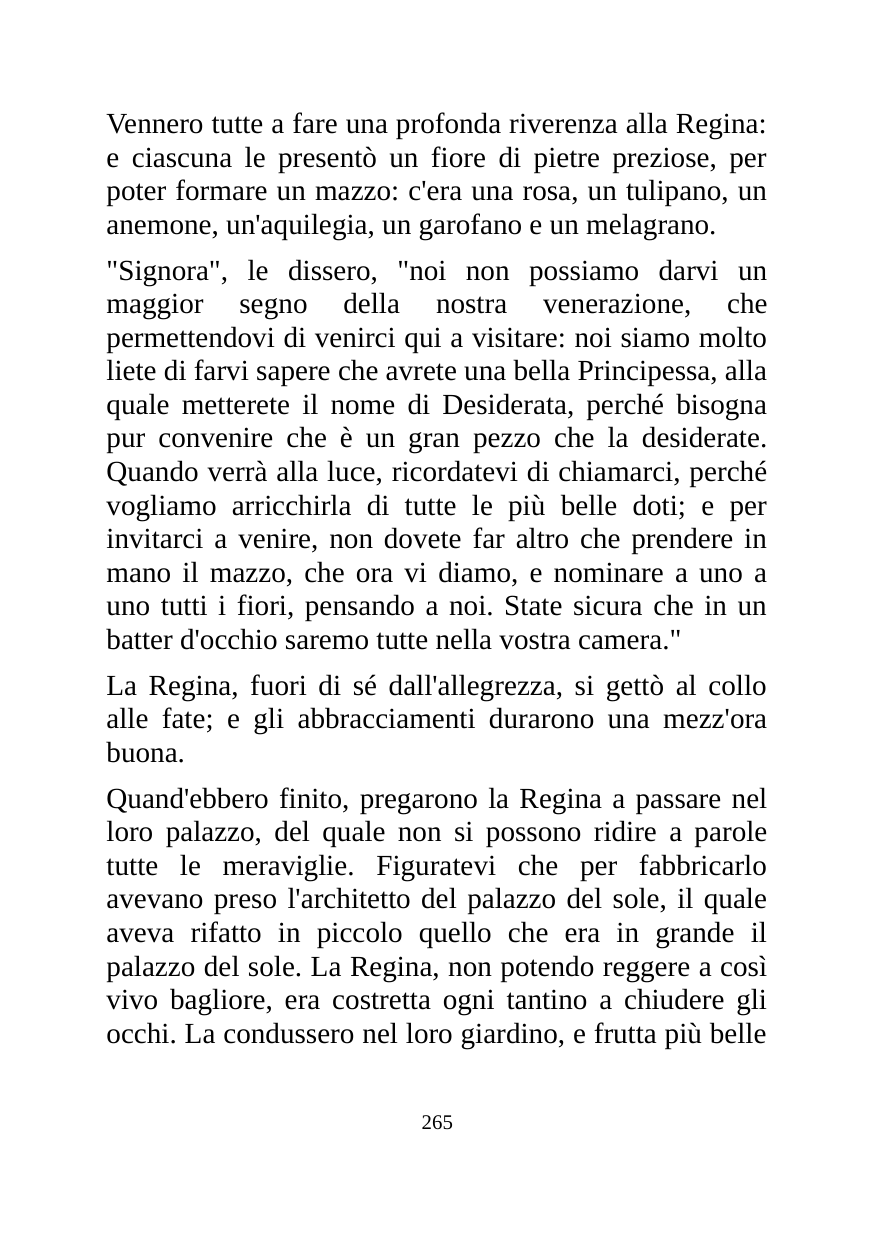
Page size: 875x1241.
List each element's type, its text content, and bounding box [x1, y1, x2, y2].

text La Regina, fuori di sé dall'allegrezza, si gettò al collo alle fate; e gli abbracciamenti durarono una mezz'ora buona. [106, 668, 768, 768]
text Quand'ebbero finito, pregarono la Regina a passare nel loro palazzo, del quale non si possono ridire a parole tutte le meraviglie. Figuratevi che per fabbricarlo avevano preso l'architetto del palazzo del sole, il quale aveva rifatto in piccolo quello che era in grande il palazzo del sole. La Regina, non potendo reggere a così vivo bagliore, era costretta ogni tantino a chiudere gli occhi. La condussero nel loro giardino, e frutta più belle [106, 781, 768, 1049]
text Vennero tutte a fare una profonda riverenza alla Regina: e ciascuna le presentò un fiore di pietre preziose, per poter formare un mazzo: c'era una rosa, un tulipano, un anemone, un'aquilegia, un garofano e un melagrano. [106, 106, 768, 240]
text "Signora", le dissero, "noi non possiamo darvi un maggior segno della nostra venerazione, che permettendovi di venirci qui a visitare: noi siamo molto liete di farvi sapere che avrete una bella Principessa, alla quale metterete il nome di Desiderata, perché bisogna pur convenire che è un gran pezzo che la desiderate. Quando verrà alla luce, ricordatevi di chiamarci, perché vogliamo arricchirla di tutte le più belle doti; e per invitarci a venire, non dovete far altro che prendere in mano il mazzo, che ora vi diamo, e nominare a uno a uno tutti i fiori, pensando a noi. State sicura che in un batter d'occhio saremo tutte nella vostra camera." [106, 253, 768, 655]
